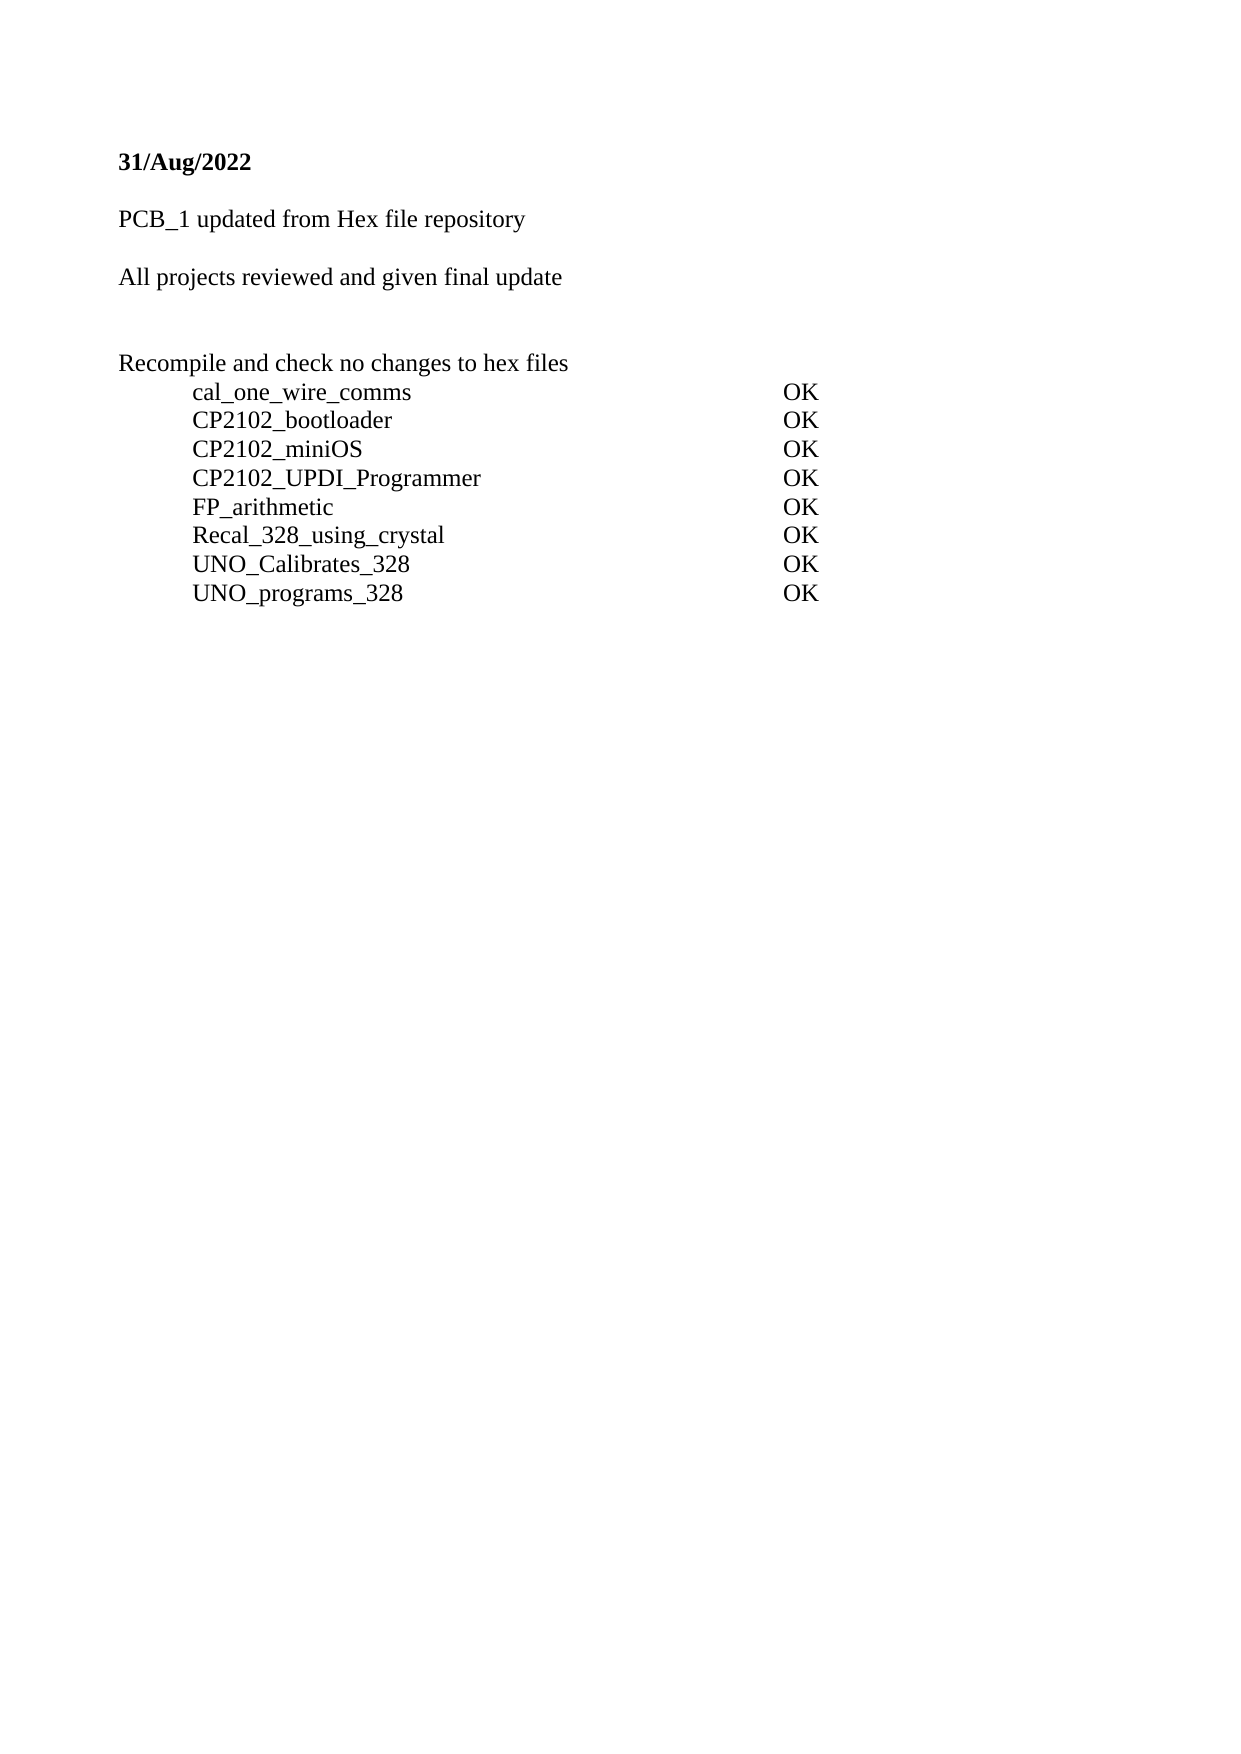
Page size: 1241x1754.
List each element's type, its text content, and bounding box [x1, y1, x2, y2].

text UNO_Calibrates_328 OK [118, 549, 1122, 578]
text cal_one_wire_comms OK [118, 377, 1122, 406]
text 31/Aug/2022 [118, 147, 1122, 176]
text Recompile and check no changes to hex files [118, 348, 1122, 377]
text CP2102_bootloader OK [118, 406, 1122, 434]
text UNO_programs_328 OK [118, 578, 1122, 607]
text Recal_328_using_crystal OK [118, 521, 1122, 549]
text CP2102_miniOS OK [118, 434, 1122, 463]
text CP2102_UPDI_Programmer OK [118, 463, 1122, 492]
text PCB_1 updated from Hex file repository [118, 204, 1122, 233]
text All projects reviewed and given final update [118, 262, 1122, 291]
text FP_arithmetic OK [118, 492, 1122, 521]
